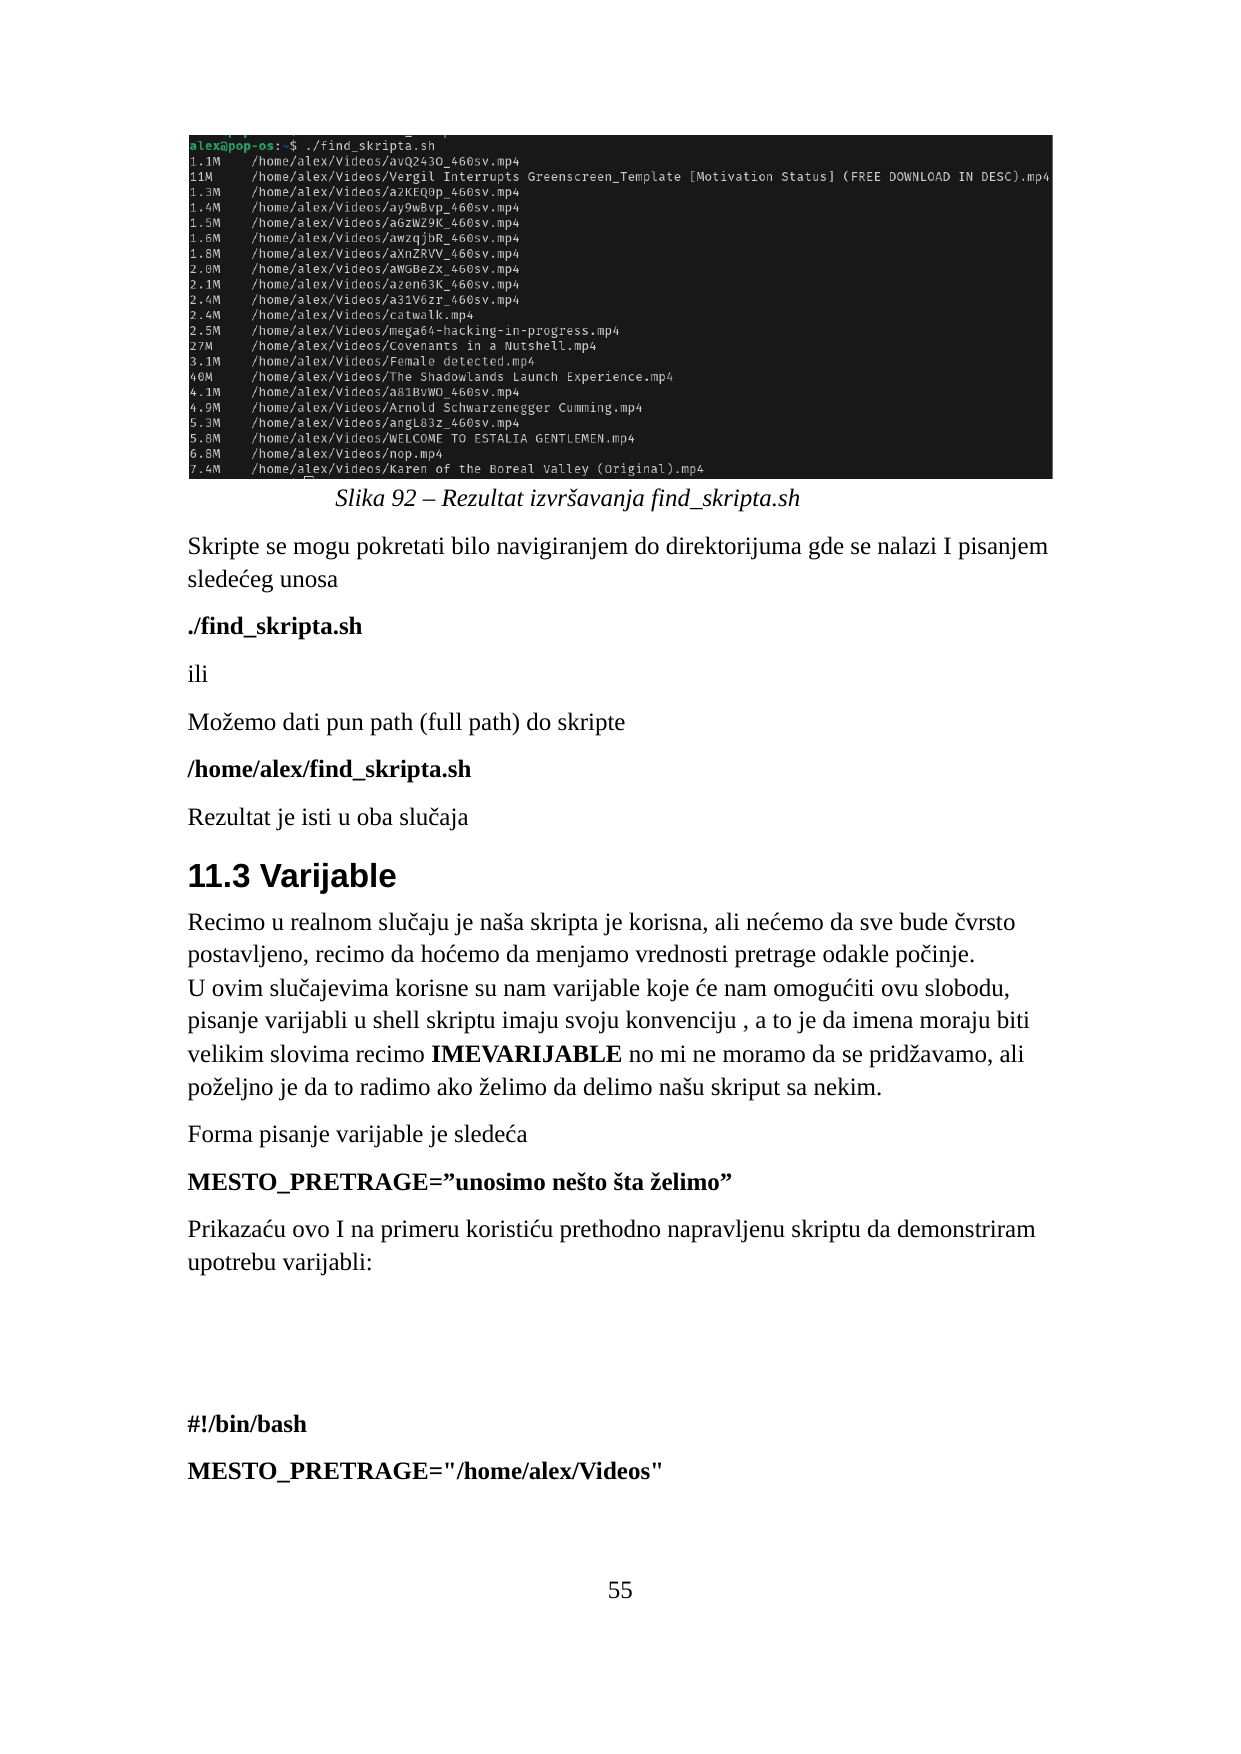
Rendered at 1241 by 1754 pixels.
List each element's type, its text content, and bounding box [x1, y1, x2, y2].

text Rezultat je isti u oba slučaja [187, 802, 1053, 831]
text /home/alex/find_skripta.sh [187, 754, 1053, 783]
text MESTO_PRETRAGE="/home/alex/Videos" [187, 1456, 1053, 1485]
text #!/bin/bash [187, 1409, 1053, 1437]
text Forma pisanje varijable je sledeća [187, 1119, 1053, 1148]
subtitle 11.3 Varijable [187, 856, 1053, 894]
text Prikazaću ovo I na primeru koristiću prethodno napravljenu skriptu da demonstriram upotrebu varijabli: [187, 1214, 1053, 1276]
text Skripte se mogu pokretati bilo navigiranjem do direktorijuma gde se nalazi I pisanjem sledećeg unosa [187, 531, 1053, 592]
text MESTO_PRETRAGE=”unosimo nešto šta želimo” [187, 1167, 1053, 1196]
text Slika 92 – Rezultat izvršavanja find_skripta.sh [187, 479, 1053, 512]
text ./find_skripta.sh [187, 611, 1053, 640]
text Recimo u realnom slučaju je naša skripta je korisna, ali nećemo da sve bude čvrsto postavljeno, recimo da hoćemo da menjamo vrednosti pretrage odakle počinje. U ovim slučajevima korisne su nam varijable koje će nam omogućiti ovu slobodu, pisanje varijabli u shell skriptu imaju svoju konvenciju , a to je da imena moraju biti velikim slovima recimo IMEVARIJABLE no mi ne moramo da se pridžavamo, ali poželjno je da to radimo ako želimo da delimo našu skriput sa nekim. [187, 907, 1053, 1100]
picture [187, 135, 1053, 479]
text ili [187, 659, 1053, 688]
text Možemo dati pun path (full path) do skripte [187, 707, 1053, 735]
